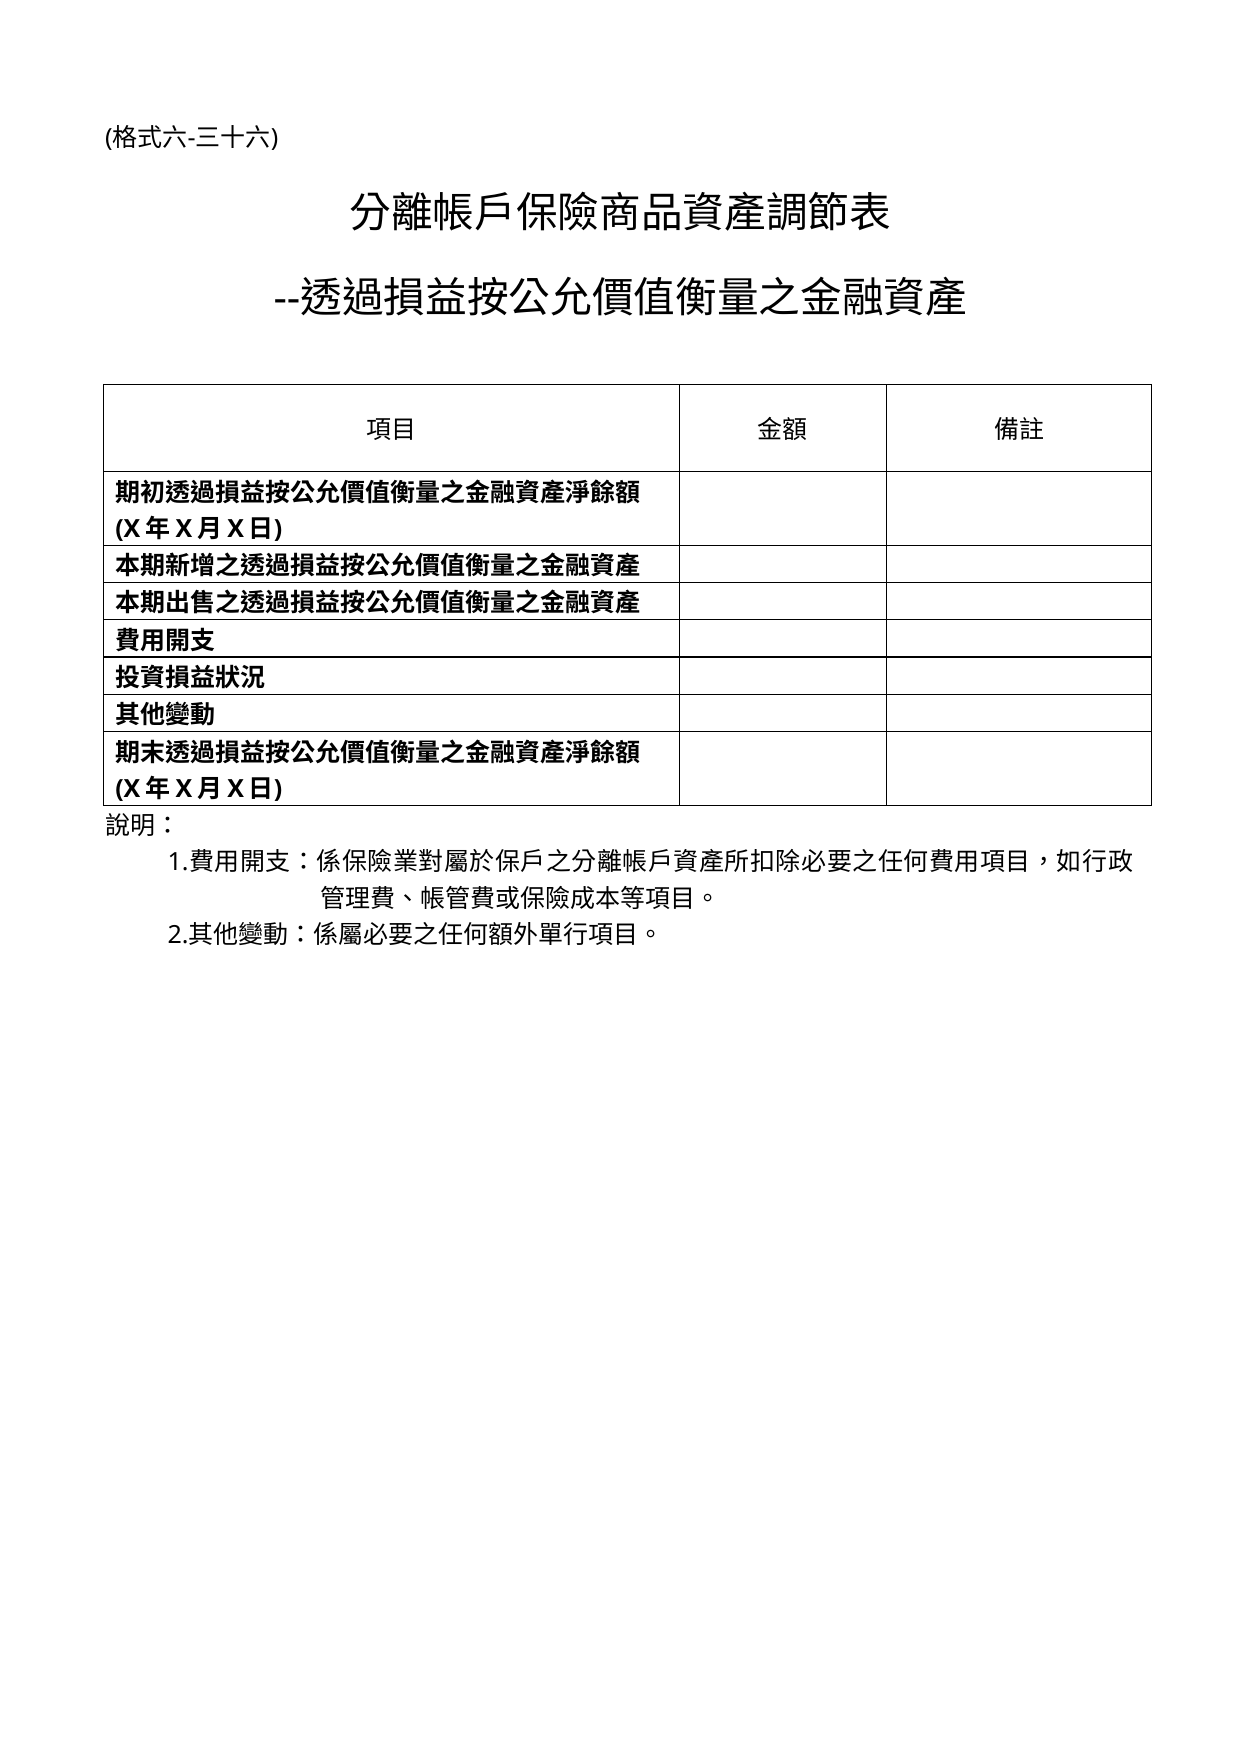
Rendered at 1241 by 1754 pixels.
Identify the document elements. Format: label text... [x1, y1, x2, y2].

table_cell [680, 732, 886, 804]
text (格式六-三十六) [105, 118, 1135, 154]
table_cell 投資損益狀況 [104, 658, 679, 694]
text 2.其他變動：係屬必要之任何額外單行項目。 [167, 914, 1135, 951]
table_cell [680, 695, 886, 731]
text 1.費用開支：係保險業對屬於保戶之分離帳戶資產所扣除必要之任何費用項目，如行政管理費、帳管費或保險成本等項目。 [167, 842, 1135, 914]
table_cell 期末透過損益按公允價值衡量之金融資產淨餘額 (X年X月X日) [104, 732, 679, 804]
table_cell [680, 472, 886, 544]
table_header 金額 [680, 385, 886, 471]
table_header 項目 [104, 385, 679, 471]
table_cell [887, 546, 1151, 582]
table_cell [887, 620, 1151, 656]
table_cell [887, 583, 1151, 619]
table_cell [680, 546, 886, 582]
table_cell [680, 620, 886, 656]
table_cell [887, 695, 1151, 731]
table_cell [887, 732, 1151, 804]
table_cell [680, 583, 886, 619]
text 說明： [105, 806, 1135, 842]
table_cell 費用開支 [104, 620, 679, 656]
table_cell 期初透過損益按公允價值衡量之金融資產淨餘額 (X年X月X日) [104, 472, 679, 544]
table_header 備註 [887, 385, 1151, 471]
text --透過損益按公允價值衡量之金融資產 [105, 264, 1135, 325]
table_cell [887, 472, 1151, 544]
table_cell [680, 658, 886, 694]
table_cell 本期新增之透過損益按公允價值衡量之金融資產 [104, 546, 679, 582]
table_cell 本期出售之透過損益按公允價值衡量之金融資產 [104, 583, 679, 619]
table_cell 其他變動 [104, 695, 679, 731]
table_cell [887, 658, 1151, 694]
text 分離帳戶保險商品資產調節表 [105, 179, 1135, 239]
